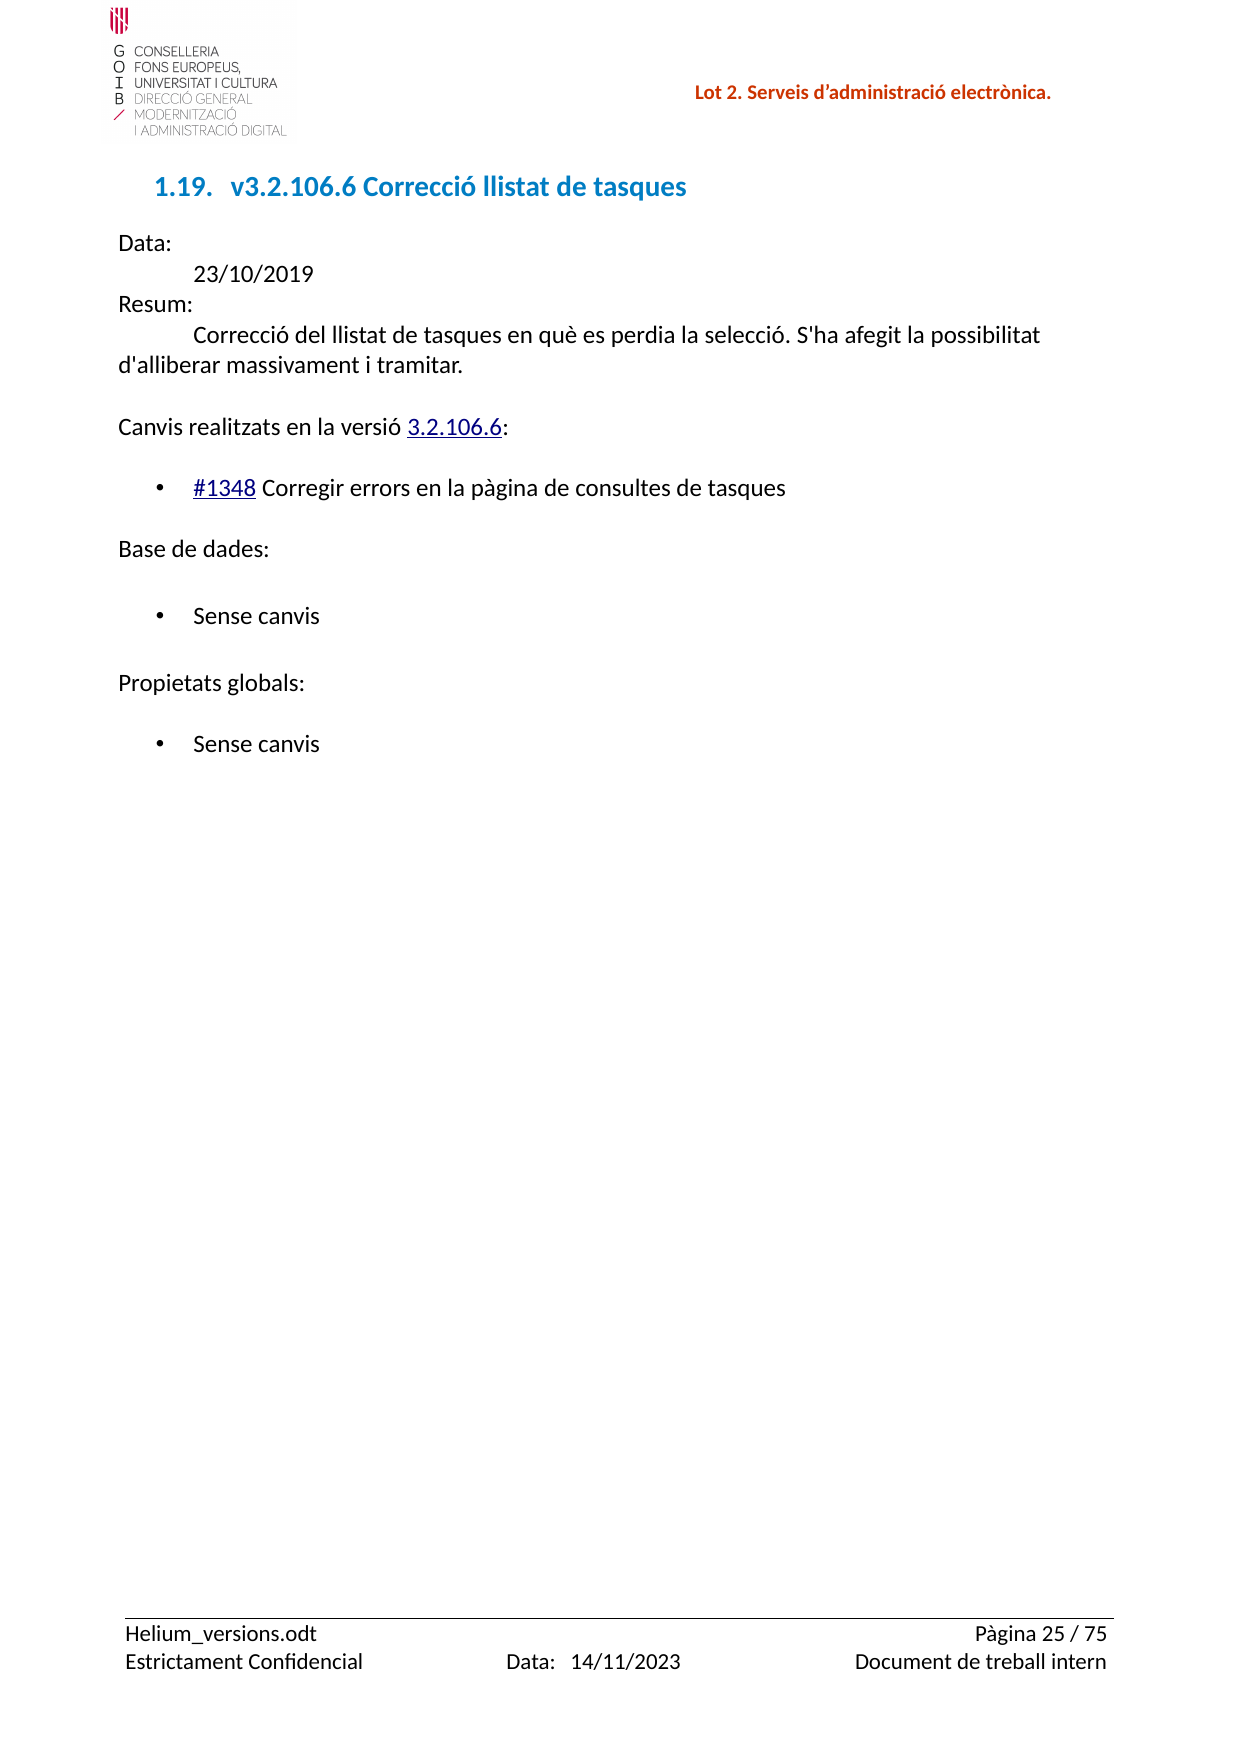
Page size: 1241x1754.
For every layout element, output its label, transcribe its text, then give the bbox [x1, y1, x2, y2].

text 23/10/2019 [118, 258, 1122, 289]
text Correcció del llistat de tasques en què es perdia la selecció. S'ha afegit la possibilitat d'alliberar massivament i tramitar. [118, 319, 1122, 380]
text Data: [118, 228, 1122, 258]
list Sense canvis [156, 728, 1122, 758]
text Resum: [118, 289, 1122, 319]
list Sense canvis [156, 600, 1122, 630]
list #1348 Corregir errors en la pàgina de consultes de tasques [156, 472, 1122, 502]
picture [100, 0, 297, 144]
subtitle v3.2.106.6 Correcció llistat de tasques [153, 168, 1122, 204]
text Base de dades: [118, 533, 1122, 563]
text Propietats globals: [118, 667, 1122, 697]
text Canvis realitzats en la versió 3.2.106.6: [118, 411, 1122, 441]
